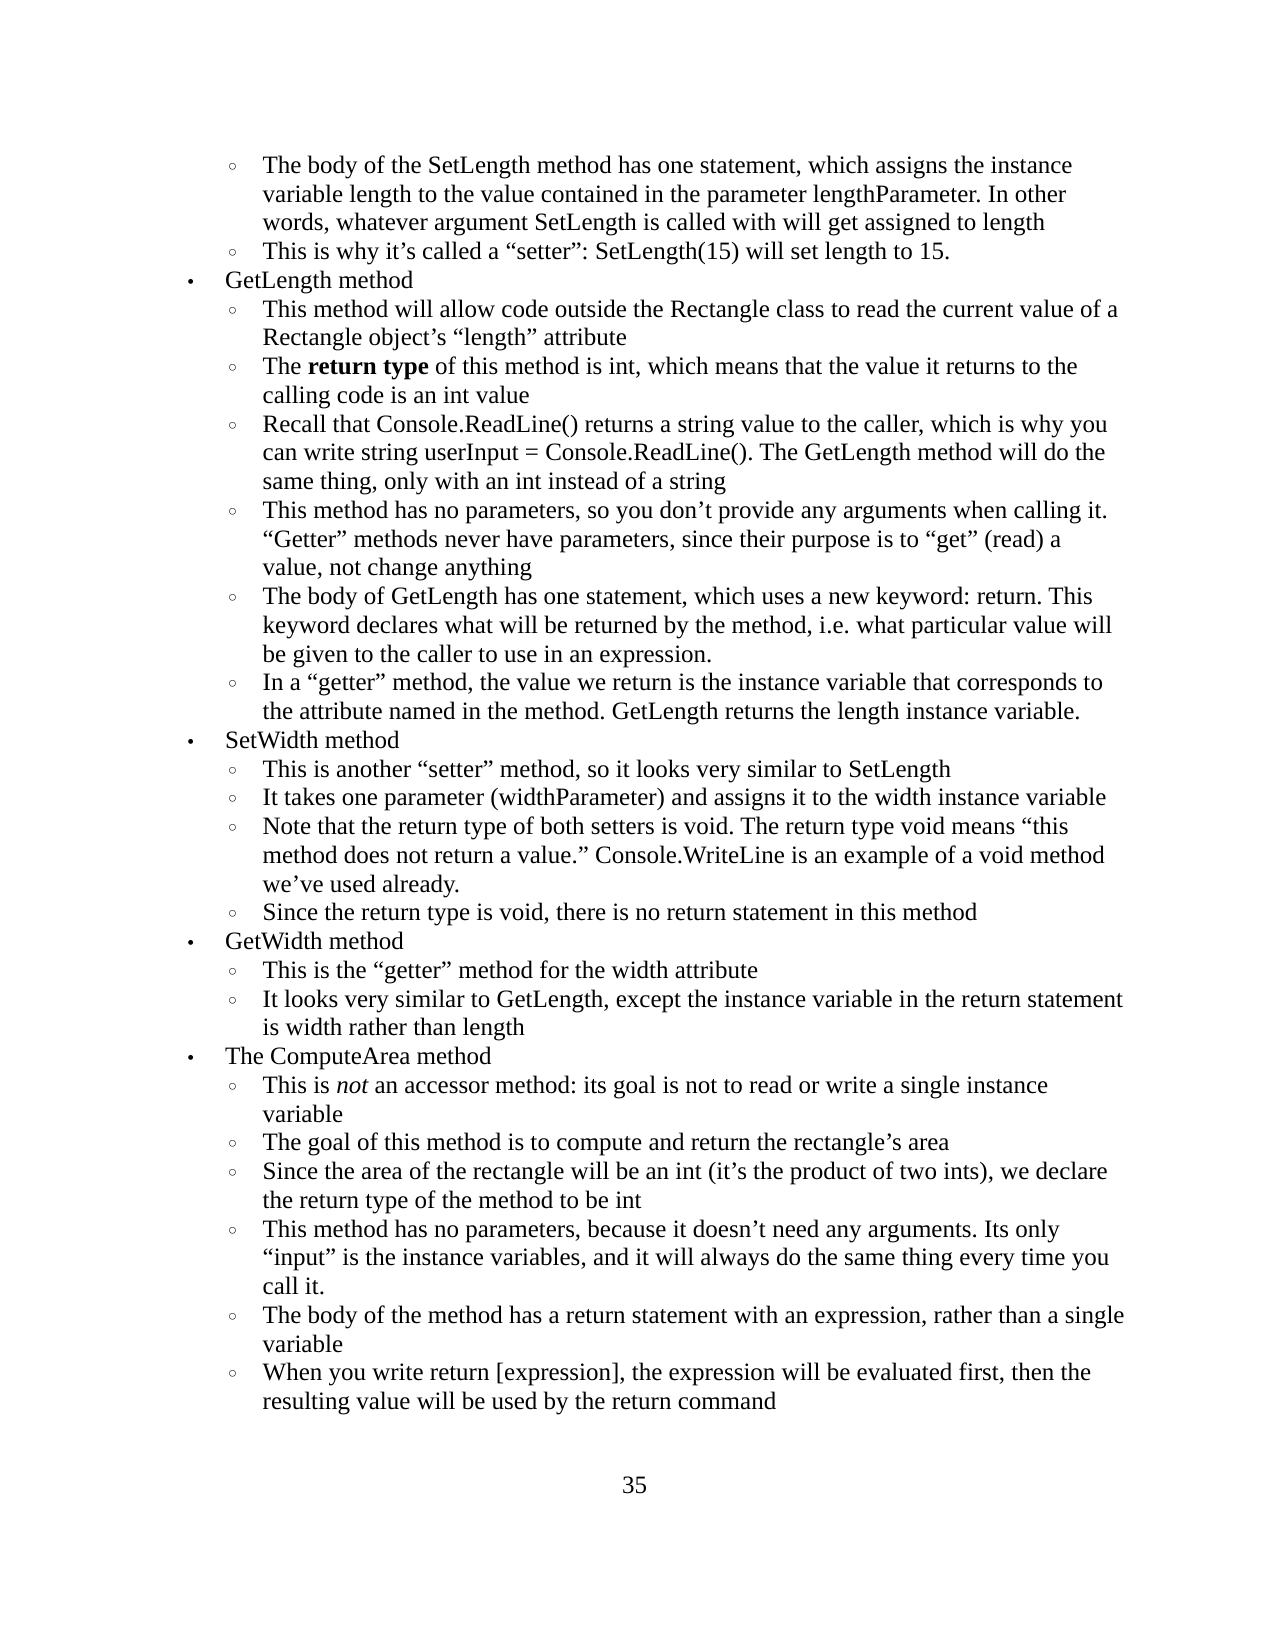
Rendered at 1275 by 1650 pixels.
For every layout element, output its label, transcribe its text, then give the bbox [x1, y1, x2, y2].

list SetWidth method [187, 725, 1125, 754]
list GetWidth method [187, 926, 1125, 955]
list This is the “getter” method for the width attribute [225, 955, 1125, 984]
list In a “getter” method, the value we return is the instance variable that corresponds to the attribute named in the method. GetLength returns the length instance variable. [225, 667, 1125, 725]
list Note that the return type of both setters is void. The return type void means “this method does not return a value.” Console.WriteLine is an example of a void method we’ve used already. [225, 811, 1125, 897]
list This is why it’s called a “setter”: SetLength(15) will set length to 15. [225, 236, 1125, 265]
list The return type of this method is int, which means that the value it returns to the calling code is an int value [225, 351, 1125, 409]
list The body of the SetLength method has one statement, which assigns the instance variable length to the value contained in the parameter lengthParameter. In other words, whatever argument SetLength is called with will get assigned to length [225, 150, 1125, 236]
list This is not an accessor method: its goal is not to read or write a single instance variable [225, 1070, 1125, 1127]
list The body of the method has a return statement with an expression, rather than a single variable [225, 1300, 1125, 1357]
list Recall that Console.ReadLine() returns a string value to the caller, which is why you can write string userInput = Console.ReadLine(). The GetLength method will do the same thing, only with an int instead of a string [225, 409, 1125, 495]
list Since the area of the rectangle will be an int (it’s the product of two ints), we declare the return type of the method to be int [225, 1156, 1125, 1214]
list This method has no parameters, so you don’t provide any arguments when calling it. “Getter” methods never have parameters, since their purpose is to “get” (read) a value, not change anything [225, 495, 1125, 581]
list The body of GetLength has one statement, which uses a new keyword: return. This keyword declares what will be returned by the method, i.e. what particular value will be given to the caller to use in an expression. [225, 581, 1125, 667]
list GetLength method [187, 265, 1125, 294]
list When you write return [expression], the expression will be evaluated first, then the resulting value will be used by the return command [225, 1357, 1125, 1415]
list The goal of this method is to compute and return the rectangle’s area [225, 1127, 1125, 1156]
list This method has no parameters, because it doesn’t need any arguments. Its only “input” is the instance variables, and it will always do the same thing every time you call it. [225, 1214, 1125, 1300]
list It takes one parameter (widthParameter) and assigns it to the width instance variable [225, 782, 1125, 811]
list It looks very similar to GetLength, except the instance variable in the return statement is width rather than length [225, 984, 1125, 1041]
list Since the return type is void, there is no return statement in this method [225, 897, 1125, 926]
list The ComputeArea method [187, 1041, 1125, 1070]
list This method will allow code outside the Rectangle class to read the current value of a Rectangle object’s “length” attribute [225, 294, 1125, 351]
list This is another “setter” method, so it looks very similar to SetLength [225, 754, 1125, 782]
